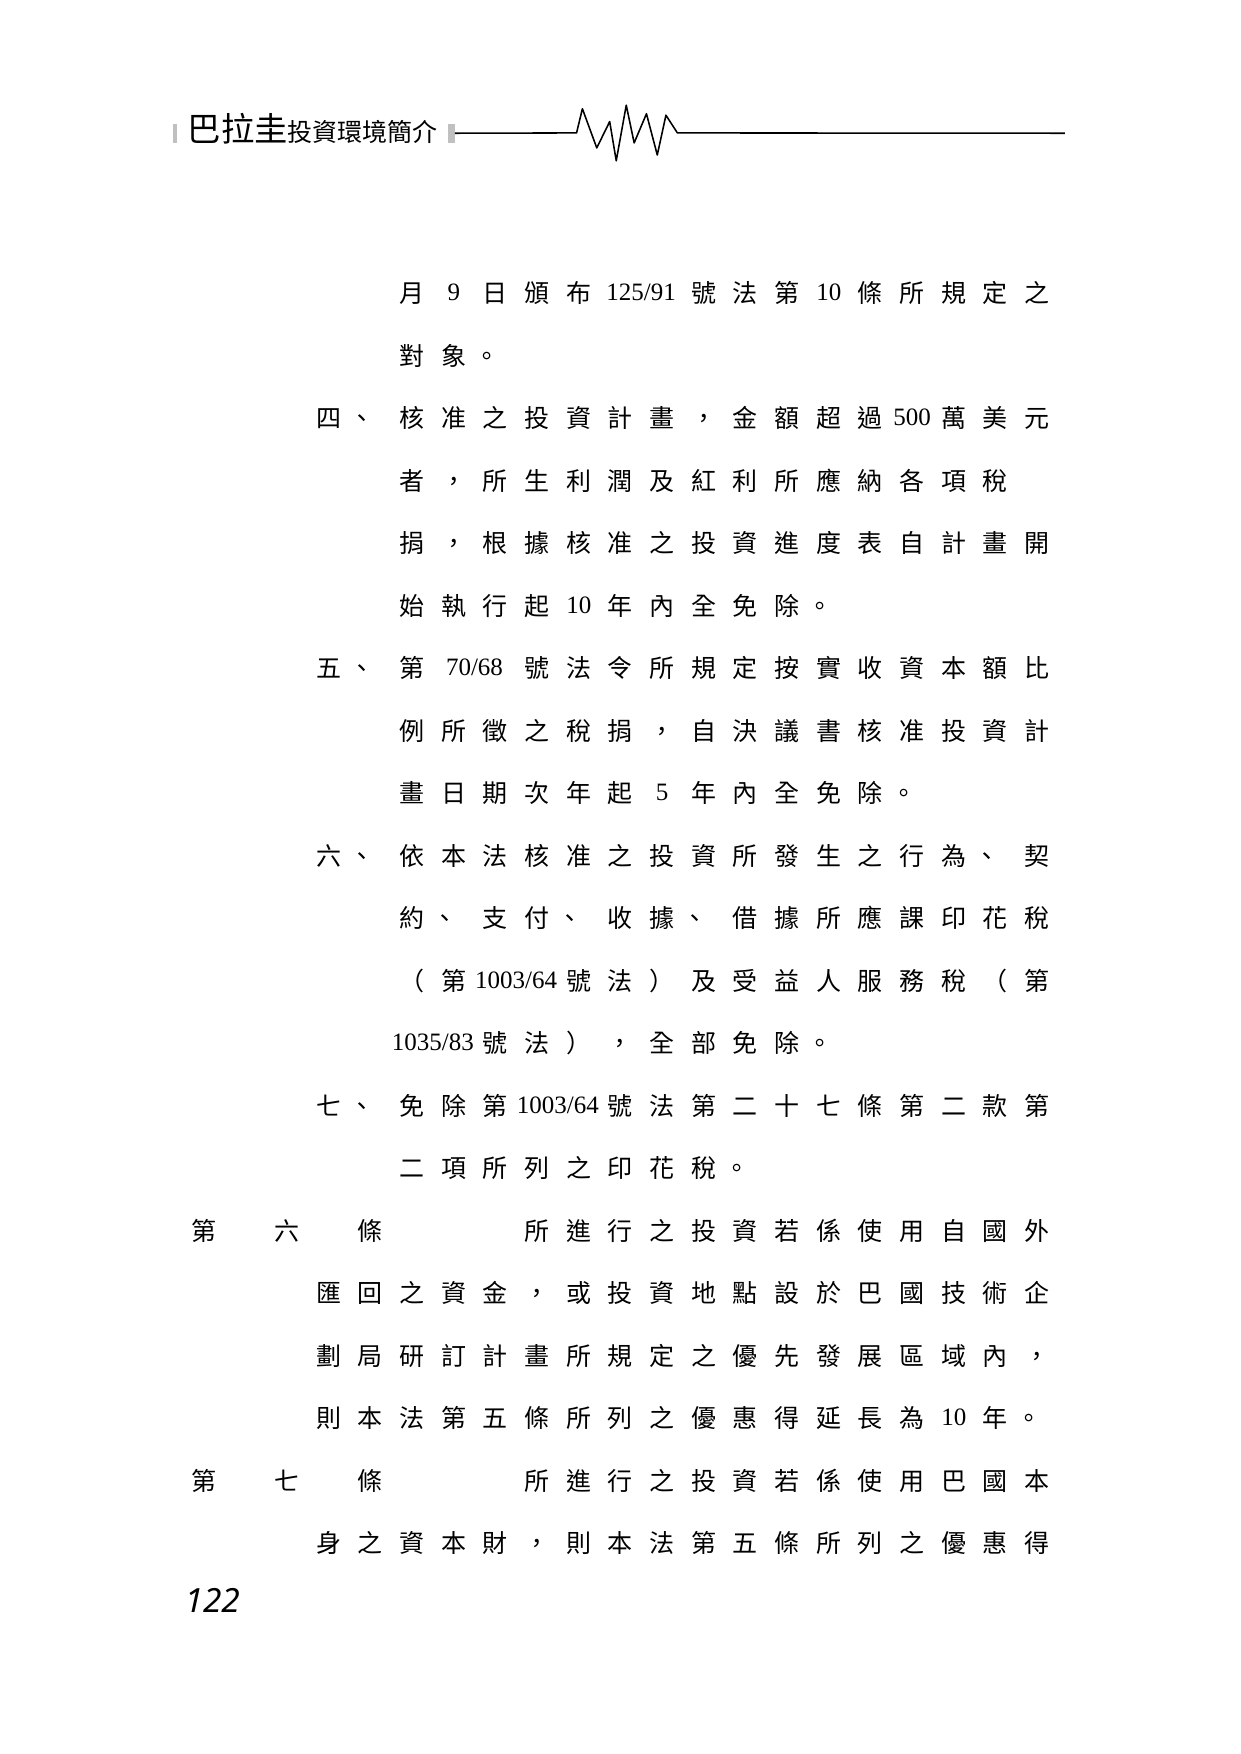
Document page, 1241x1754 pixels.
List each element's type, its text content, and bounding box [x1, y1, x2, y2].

text 五、第70/68號法令所規定按實收資本額比例所徵之稅捐，自決議書核准投資計畫日期次年起5年內全免除。 [306, 625, 1058, 813]
text 月9日頒布125/91號法第10條所規定之對象。 [306, 250, 1058, 375]
text 六、依本法核准之投資所發生之行為、契約、支付、收據、借據所應課印花稅（第1003/64號法）及受益人服務稅（第1035/83號法），全部免除。 [306, 813, 1058, 1063]
text 四、核准之投資計畫，金額超過500萬美元者，所生利潤及紅利所應納各項稅捐，根據核准之投資進度表自計畫開始執行起10年內全免除。 [306, 375, 1058, 625]
text 第 六 條 所進行之投資若係使用自國外匯回之資金，或投資地點設於巴國技術企劃局研訂計畫所規定之優先發展區域內，則本法第五條所列之優惠得延長為10年。 [183, 1188, 1058, 1438]
text 七、免除第1003/64號法第二十七條第二款第二項所列之印花稅。 [306, 1063, 1058, 1188]
text 第 七 條 所進行之投資若係使用巴國本身之資本財，則本法第五條所列之優惠得 [183, 1438, 1058, 1563]
